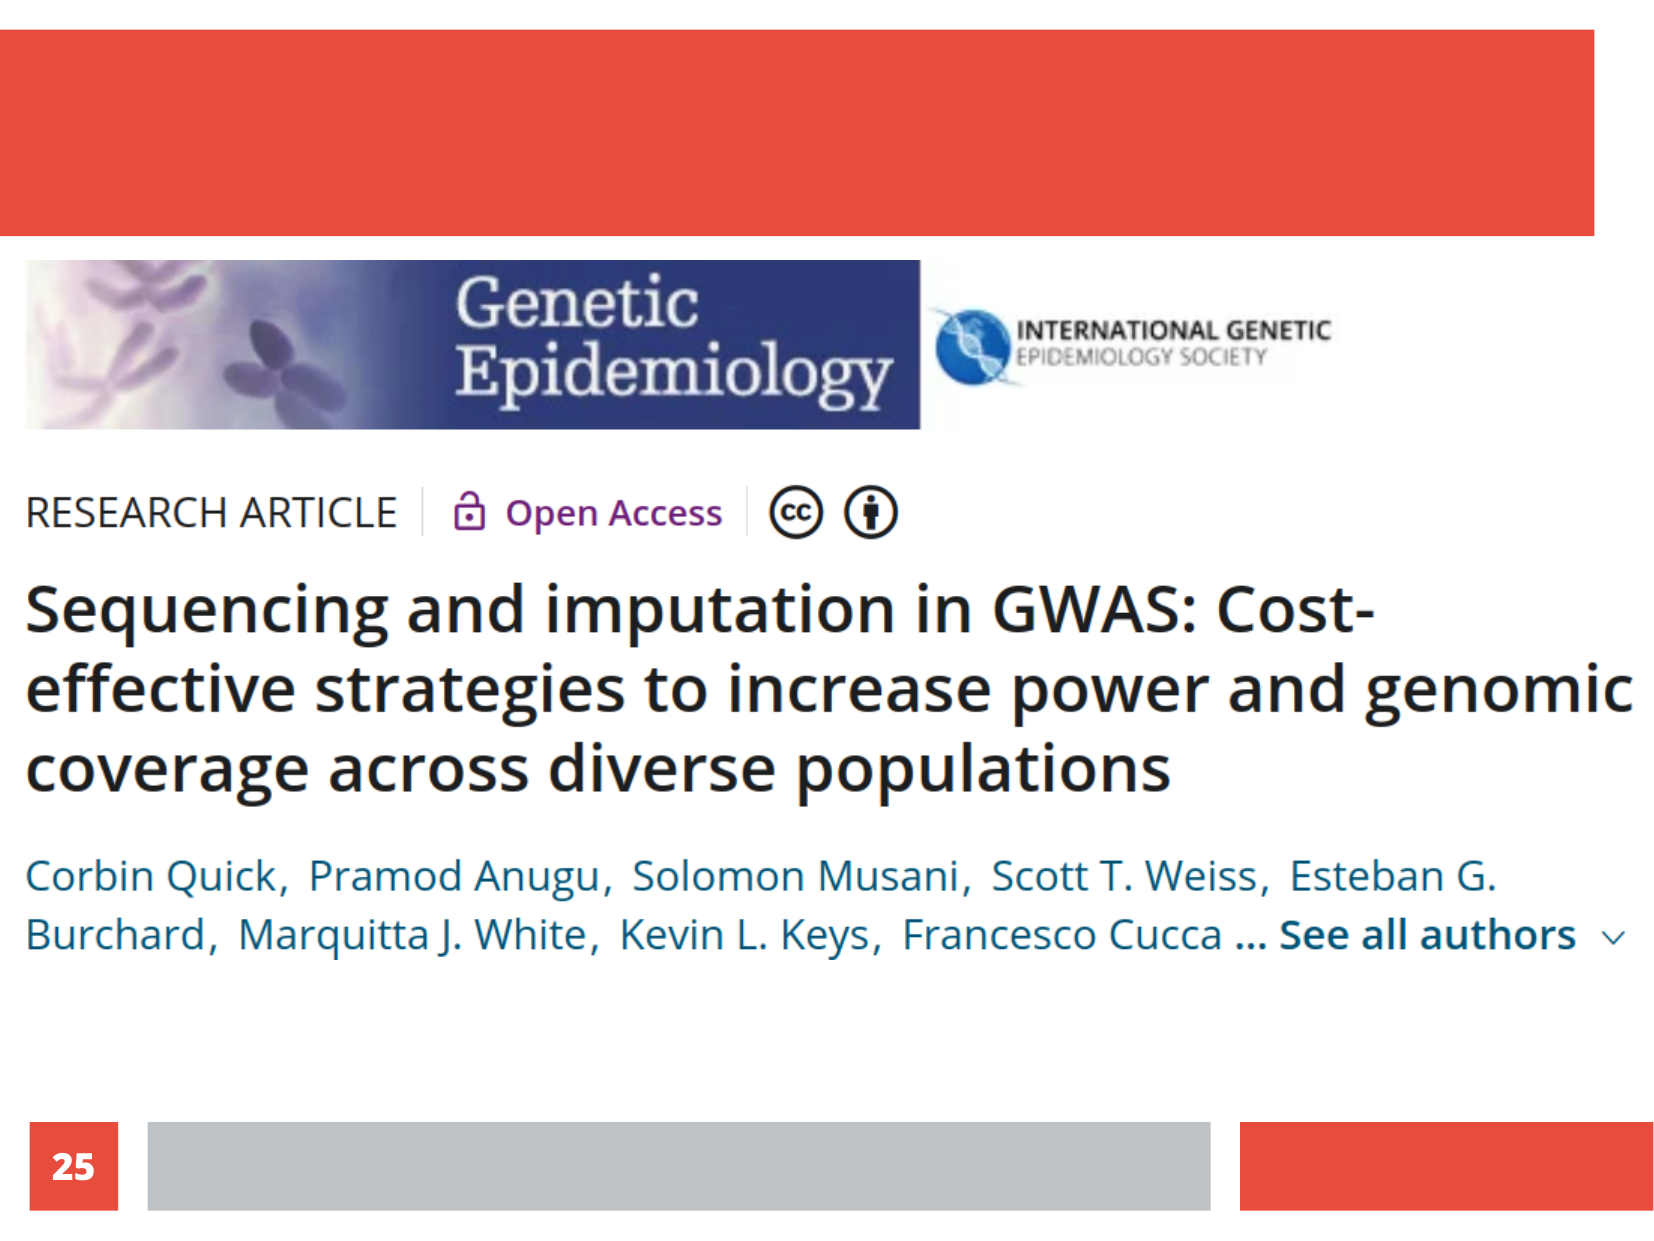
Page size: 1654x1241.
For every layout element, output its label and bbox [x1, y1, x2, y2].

picture [24, 260, 1634, 961]
